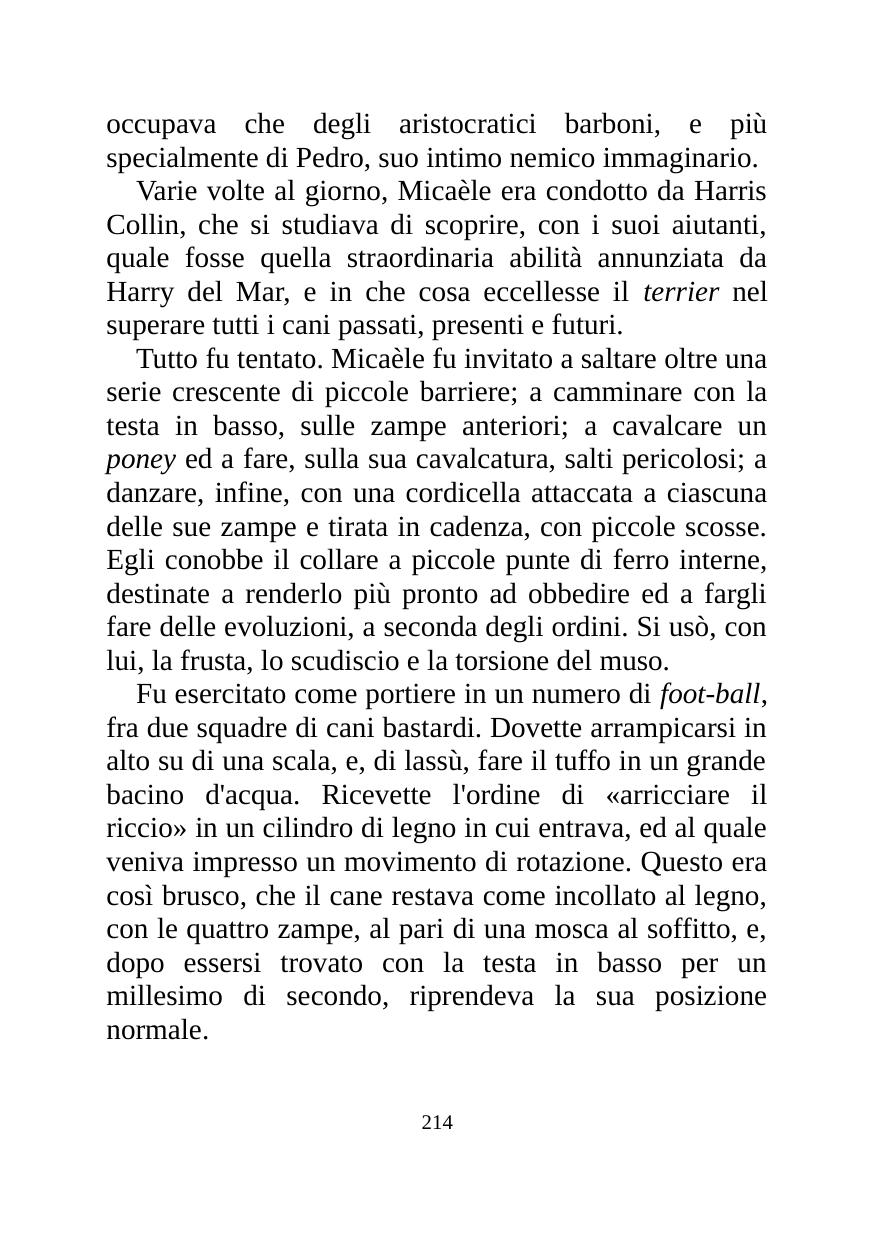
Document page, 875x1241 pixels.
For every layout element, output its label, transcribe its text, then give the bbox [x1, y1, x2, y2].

text Tutto fu tentato. Micaèle fu invitato a saltare oltre una serie crescente di piccole barriere; a camminare con la testa in basso, sulle zampe anteriori; a cavalcare un poney ed a fare, sulla sua cavalcatura, salti pericolosi; a danzare, infine, con una cordicella attaccata a ciascuna delle sue zampe e tirata in cadenza, con piccole scosse. Egli conobbe il collare a piccole punte di ferro interne, destinate a renderlo più pronto ad obbedire ed a fargli fare delle evoluzioni, a seconda degli ordini. Si usò, con lui, la frusta, lo scudiscio e la torsione del muso. [106, 341, 768, 676]
text occupava che degli aristocratici barboni, e più specialmente di Pedro, suo intimo nemico immaginario. [106, 106, 768, 173]
text Fu esercitato come portiere in un numero di foot-ball, fra due squadre di cani bastardi. Dovette arrampicarsi in alto su di una scala, e, di lassù, fare il tuffo in un grande bacino d'acqua. Ricevette l'ordine di «arricciare il riccio» in un cilindro di legno in cui entrava, ed al quale veniva impresso un movimento di rotazione. Questo era così brusco, che il cane restava come incollato al legno, con le quattro zampe, al pari di una mosca al soffitto, e, dopo essersi trovato con la testa in basso per un millesimo di secondo, riprendeva la sua posizione normale. [106, 676, 768, 1045]
text Varie volte al giorno, Micaèle era condotto da Harris Collin, che si studiava di scoprire, con i suoi aiutanti, quale fosse quella straordinaria abilità annunziata da Harry del Mar, e in che cosa eccellesse il terrier nel superare tutti i cani passati, presenti e futuri. [106, 173, 768, 341]
